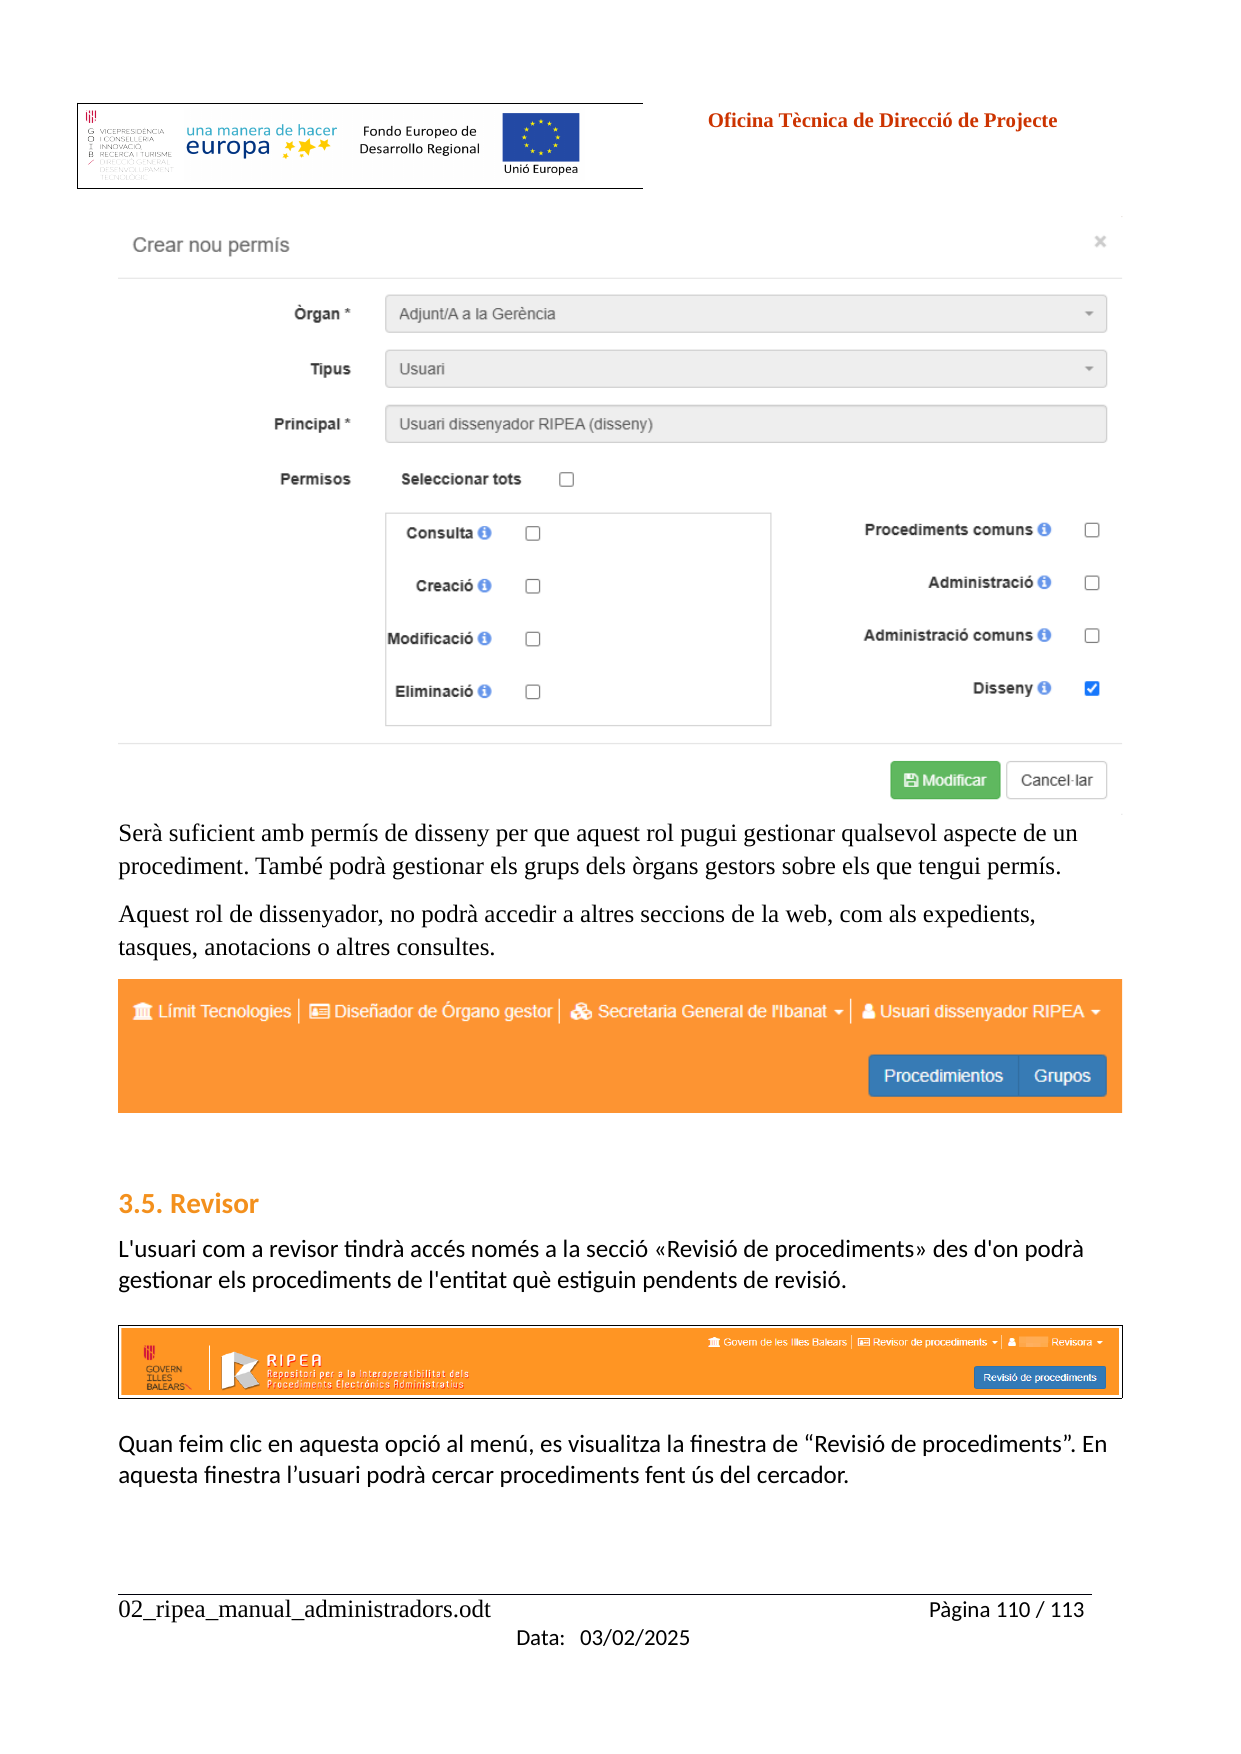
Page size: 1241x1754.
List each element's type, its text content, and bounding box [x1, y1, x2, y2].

picture [121, 1328, 1119, 1395]
picture [82, 108, 178, 182]
text Aquest rol de dissenyador, no podrà accedir a altres seccions de la web, com als expedients, tasques, anotacions o altres consultes. [118, 899, 1122, 961]
text Serà suficient amb permís de disseny per que aquest rol pugui gestionar qualsevol aspecte de un procediment. També podrà gestionar els grups dels òrgans gestors sobre els que tengui permís. [118, 815, 1122, 880]
picture [118, 979, 1123, 1113]
text Quan feim clic en aquesta opció al menú, es visualitza la finestra de “Revisió de procediments”. En aquesta finestra l’usuari podrà cercar procediments fent ús del cercador. [118, 1428, 1122, 1489]
picture [184, 108, 585, 182]
subtitle 3.5. Revisor [118, 1186, 1122, 1221]
picture [118, 216, 1123, 815]
text L'usuari com a revisor tindrà accés només a la secció «Revisió de procediments» des d'on podrà gestionar els procediments de l'entitat què estiguin pendents de revisió. [118, 1234, 1122, 1295]
